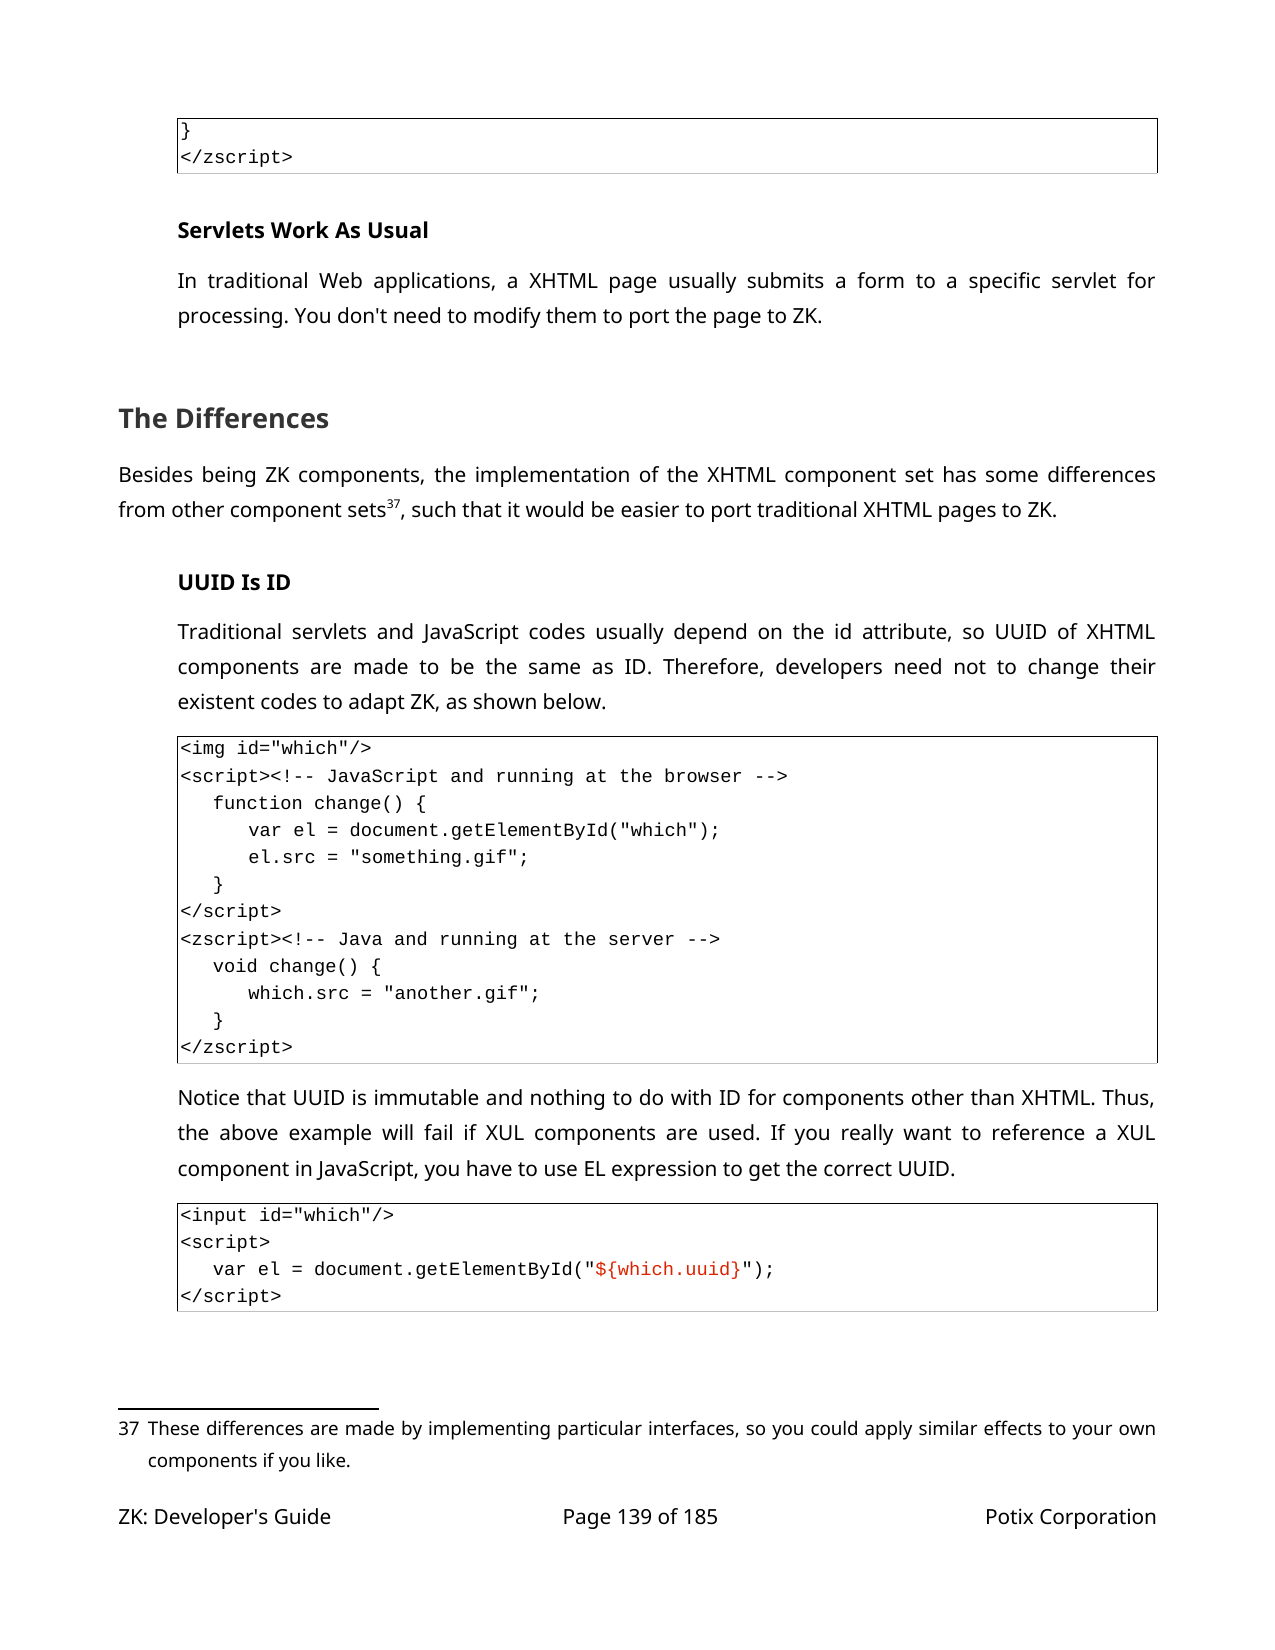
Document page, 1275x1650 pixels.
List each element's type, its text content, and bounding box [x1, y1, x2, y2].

text function change() { [178, 791, 1157, 815]
text var el = document.getElementById("which"); [178, 818, 1157, 842]
text In traditional Web applications, a XHTML page usually submits a form to a specific servlet for processing. You don't need to modify them to port the page to ZK. [177, 266, 1157, 329]
text <script> [178, 1230, 1157, 1254]
text void change() { [178, 954, 1157, 978]
subtitle Servlets Work As Usual [177, 215, 1157, 245]
text Notice that UUID is immutable and nothing to do with ID for components other than XHTML. Thus, the above example will fail if XUL components are used. If you really want to reference a XUL component in JavaScript, you have to use EL expression to get the correct UUID. [177, 1083, 1157, 1182]
text </zscript> [178, 145, 1157, 173]
text which.src = "another.gif"; [178, 981, 1157, 1005]
text <script><!-- JavaScript and running at the browser --> [178, 763, 1157, 788]
text </script> [178, 899, 1157, 924]
text el.src = "something.gif"; [178, 845, 1157, 869]
text </zscript> [178, 1035, 1157, 1063]
subtitle UUID Is ID [177, 566, 1157, 596]
text } [178, 1008, 1157, 1032]
text These differences are made by implementing particular interfaces, so you could apply similar effects to your own components if you like. [118, 1416, 1157, 1473]
text } [178, 119, 1157, 142]
text <input id="which"/> [178, 1204, 1157, 1227]
text } [178, 872, 1157, 896]
subtitle The Differences [118, 400, 1157, 437]
text <zscript><!-- Java and running at the server --> [178, 927, 1157, 951]
text Traditional servlets and JavaScript codes usually depend on the id attribute, so UUID of XHTML components are made to be the same as ID. Therefore, developers need not to change their existent codes to adapt ZK, as shown below. [177, 617, 1157, 716]
text <img id="which"/> [178, 737, 1157, 761]
text var el = document.getElementById("${which.uuid}"); [178, 1257, 1157, 1281]
text </script> [178, 1284, 1157, 1311]
text Besides being ZK components, the implementation of the XHTML component set has some differences from other component sets, such that it would be easier to port traditional XHTML pages to ZK. [118, 460, 1157, 524]
